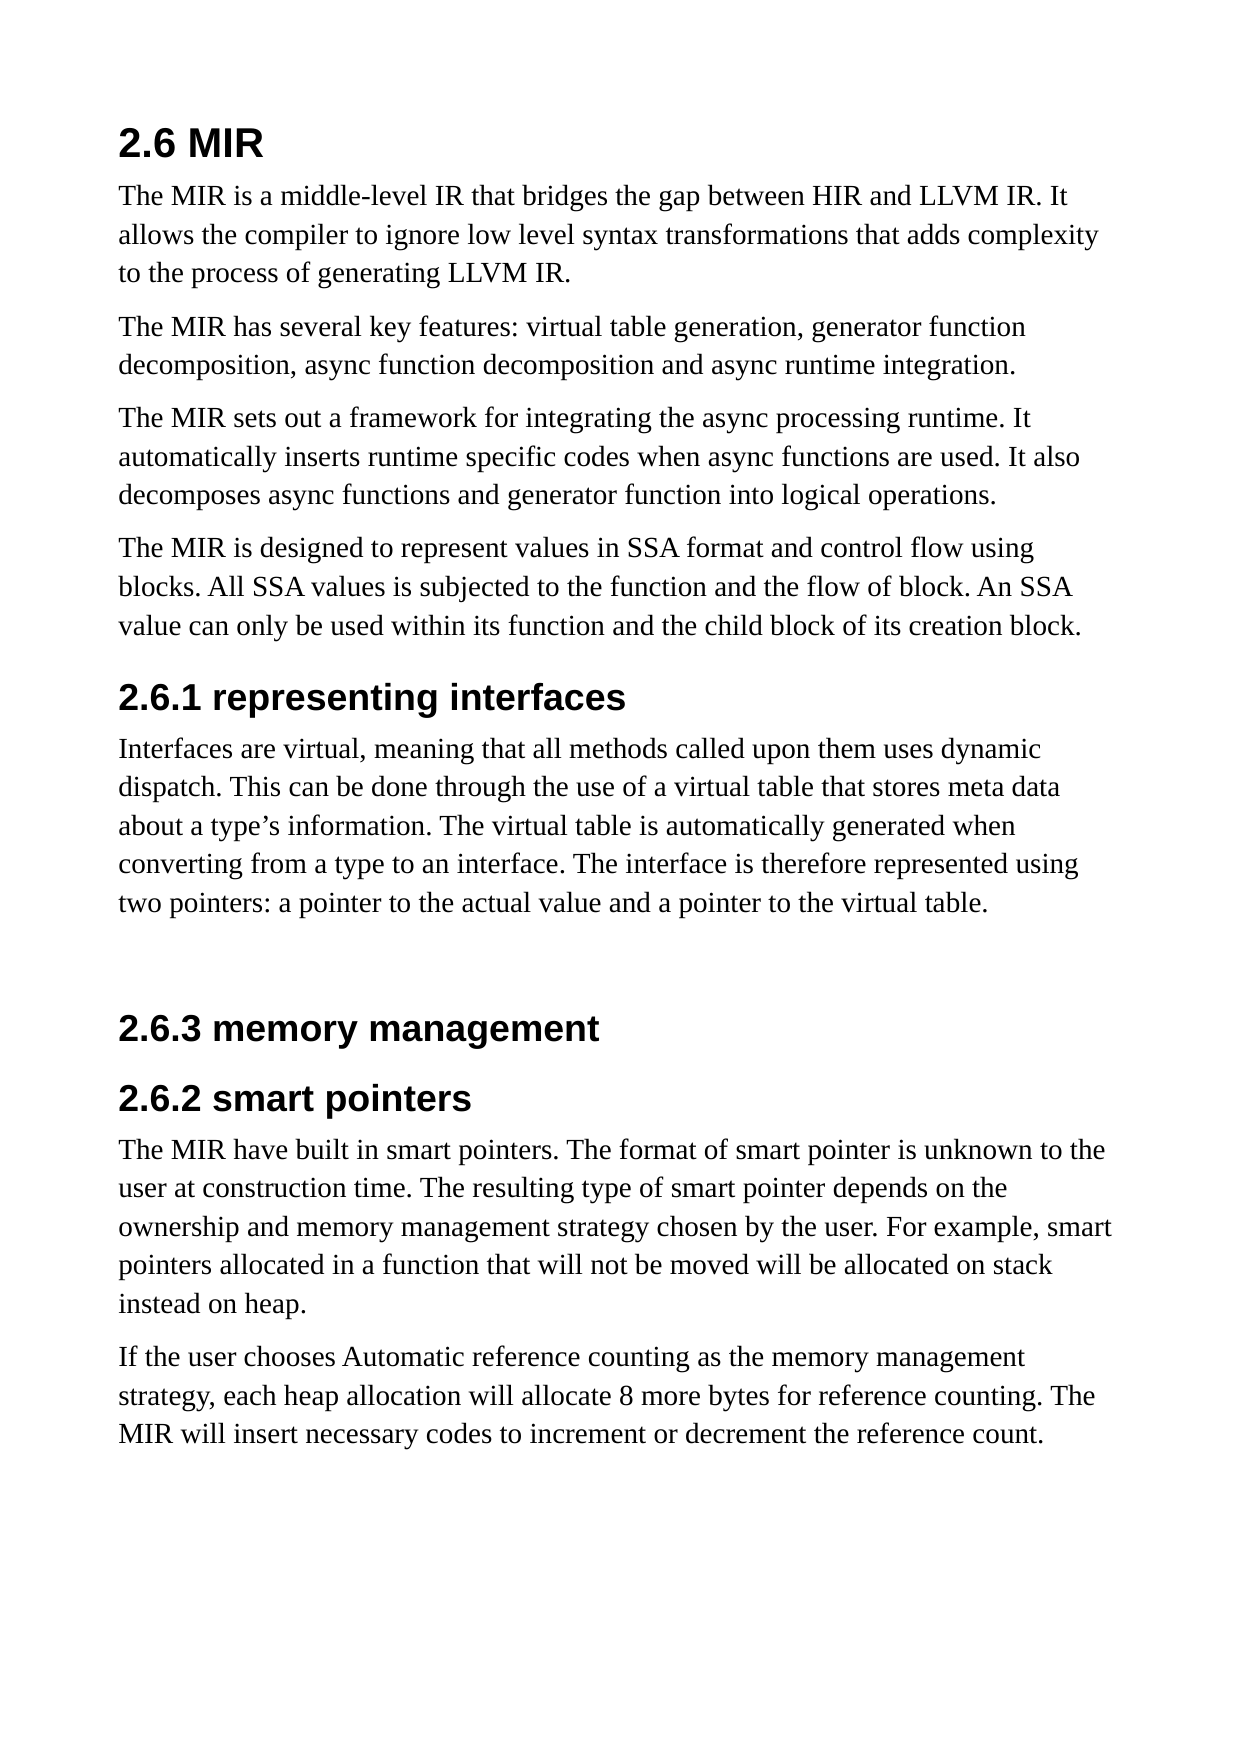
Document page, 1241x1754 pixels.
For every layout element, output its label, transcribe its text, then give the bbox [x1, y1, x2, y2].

subtitle 2.6 MIR [118, 118, 1122, 166]
text The MIR is designed to represent values in SSA format and control flow using blocks. All SSA values is subjected to the function and the flow of block. An SSA value can only be used within its function and the child block of its creation block. [118, 531, 1122, 641]
subtitle 2.6.1 representing interfaces [118, 675, 1122, 718]
text The MIR has several key features: virtual table generation, generator function decomposition, async function decomposition and async runtime integration. [118, 309, 1122, 381]
text The MIR have built in smart pointers. The format of smart pointer is unknown to the user at construction time. The resulting type of smart pointer depends on the ownership and memory management strategy chosen by the user. For example, smart pointers allocated in a function that will not be moved will be allocated on stack instead on heap. [118, 1132, 1122, 1319]
text The MIR sets out a framework for integrating the async processing runtime. It automatically inserts runtime specific codes when async functions are used. It also decomposes async functions and generator function into logical operations. [118, 400, 1122, 511]
subtitle 2.6.2 smart pointers [118, 1076, 1122, 1119]
text If the user chooses Automatic reference counting as the memory management strategy, each heap allocation will allocate 8 more bytes for reference counting. The MIR will insert necessary codes to increment or decrement the reference count. [118, 1339, 1122, 1450]
text Interfaces are virtual, meaning that all methods called upon them uses dynamic dispatch. This can be done through the use of a virtual table that stores meta data about a type’s information. The virtual table is automatically generated when converting from a type to an interface. The interface is therefore represented using two pointers: a pointer to the actual value and a pointer to the virtual table. [118, 731, 1122, 919]
subtitle 2.6.3 memory management [118, 1006, 1122, 1049]
text The MIR is a middle-level IR that bridges the gap between HIR and LLVM IR. It allows the compiler to ignore low level syntax transformations that adds complexity to the process of generating LLVM IR. [118, 178, 1122, 289]
